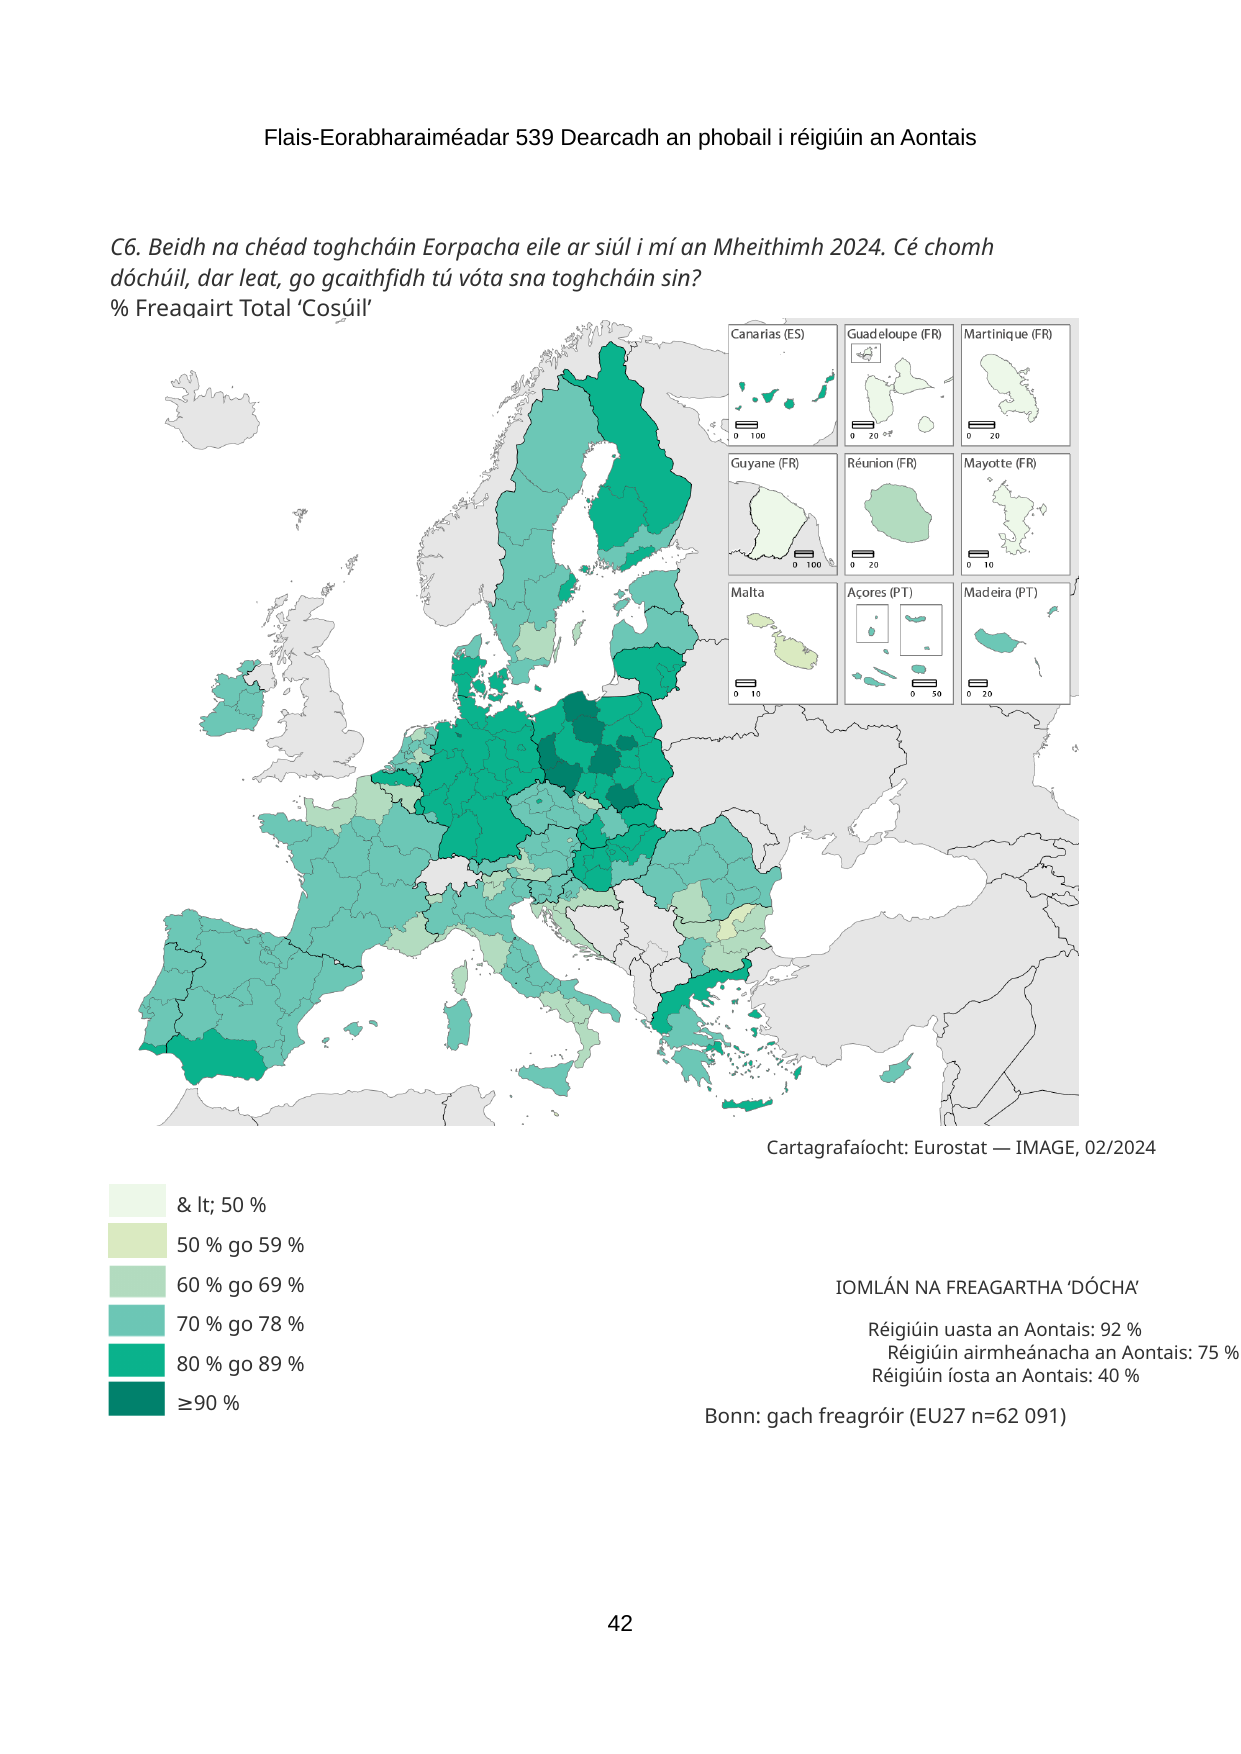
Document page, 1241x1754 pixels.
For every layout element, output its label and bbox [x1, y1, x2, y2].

picture [109, 1382, 164, 1415]
picture [108, 1223, 167, 1258]
picture [125, 317, 1079, 1126]
picture [109, 1344, 164, 1376]
picture [109, 1305, 164, 1337]
picture [109, 1184, 166, 1217]
picture [110, 1266, 165, 1298]
